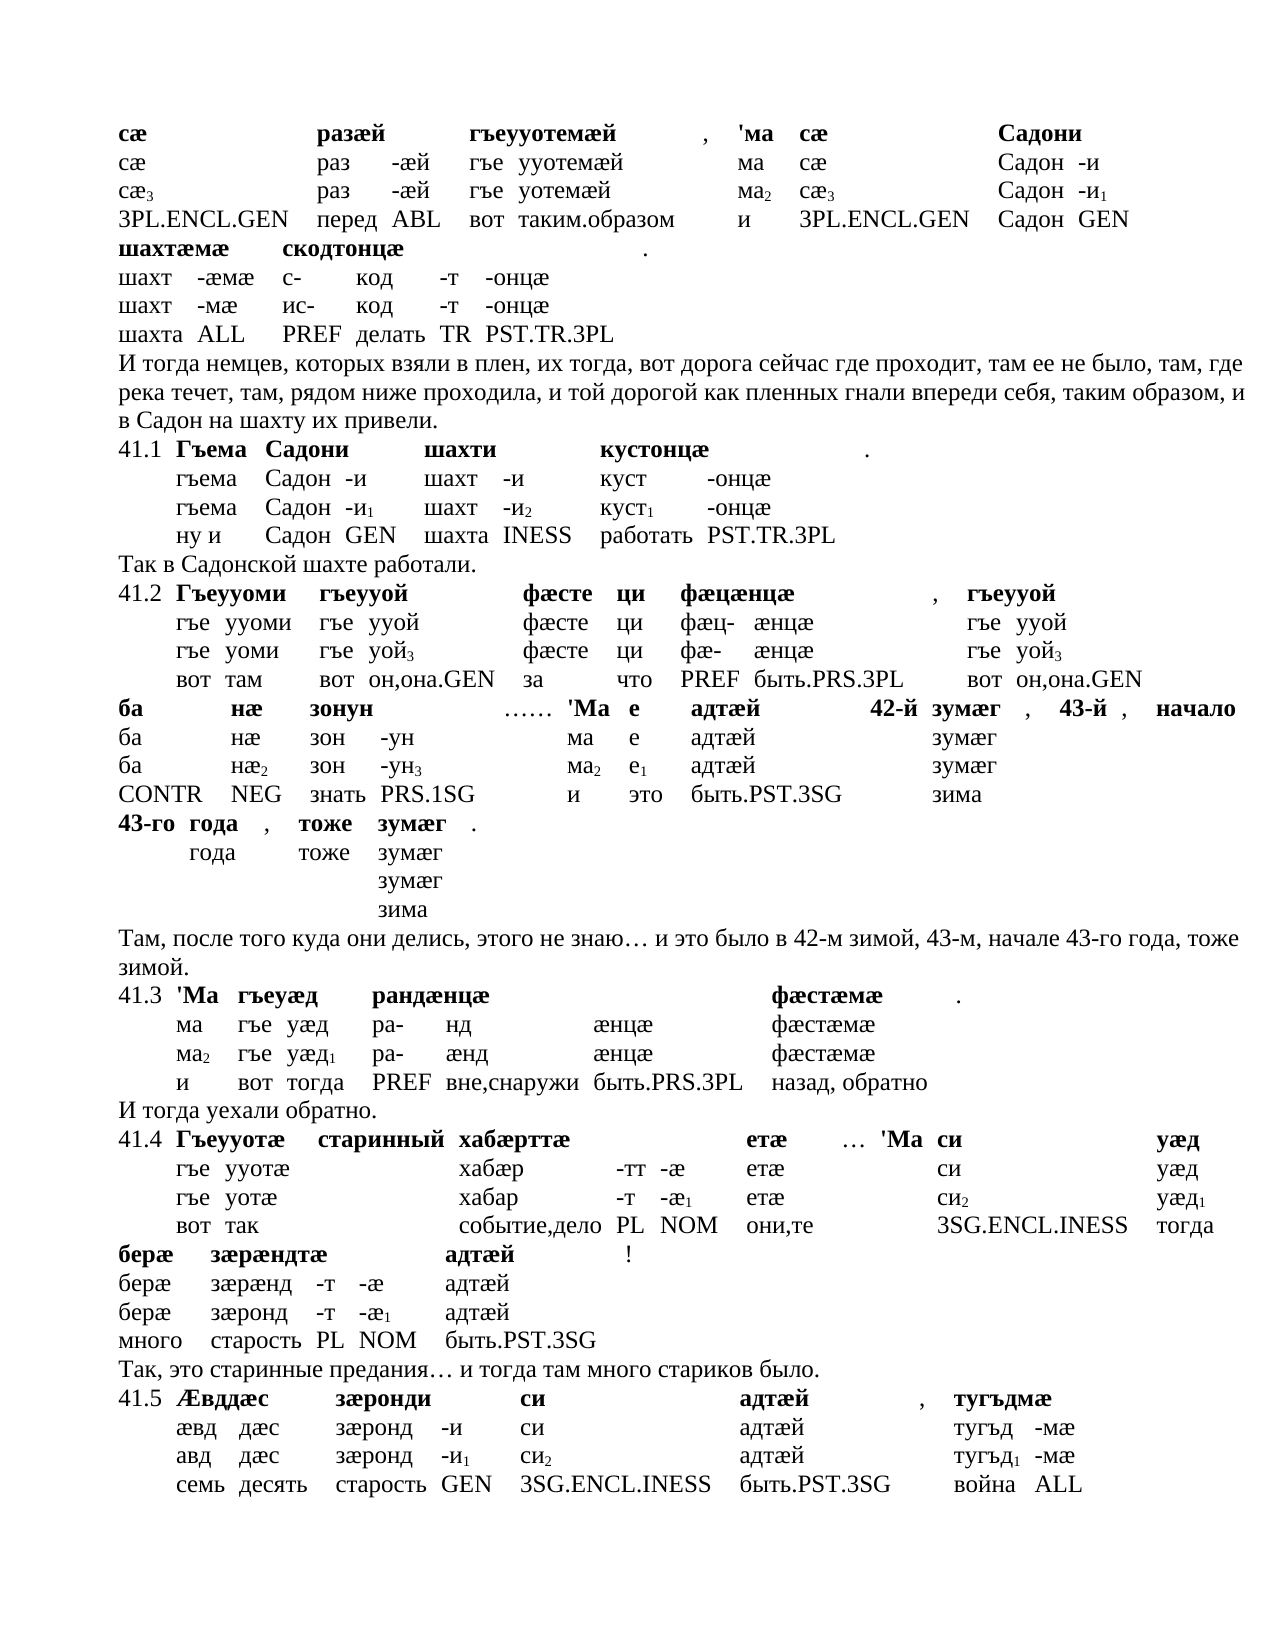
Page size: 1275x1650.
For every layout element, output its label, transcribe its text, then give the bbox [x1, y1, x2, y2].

text много [118, 1326, 183, 1354]
text шахт [118, 262, 183, 291]
text NOM [359, 1326, 417, 1354]
text тоже [298, 837, 350, 866]
text -и [441, 1412, 492, 1441]
text -онцæ [707, 492, 836, 521]
text адтæй [691, 751, 843, 779]
text и [737, 204, 772, 233]
text -онцæ [485, 291, 614, 319]
text Садон [265, 463, 331, 492]
text шахти [424, 434, 586, 463]
text Гъеууоми [176, 578, 305, 607]
text ба [118, 693, 217, 722]
text ба [118, 751, 203, 779]
text 41.3 [118, 981, 162, 1009]
text гъеууой [967, 578, 1157, 607]
text -т [316, 1268, 345, 1297]
text шахт [424, 492, 489, 521]
text адтæй [691, 722, 843, 751]
text он,она.GEN [1016, 664, 1143, 693]
text начало [1156, 693, 1236, 722]
text авд [176, 1441, 225, 1469]
text NEG [231, 779, 282, 808]
text -æ1 [660, 1182, 718, 1211]
text ма2 [567, 751, 601, 779]
text фæстæмæ [771, 1009, 928, 1038]
text нæ [231, 722, 282, 751]
text старинный [318, 1124, 445, 1153]
text ну и [176, 521, 237, 549]
text вот [176, 1211, 211, 1239]
text INESS [503, 521, 572, 549]
text æнд [446, 1038, 579, 1067]
text уотæ [225, 1182, 290, 1211]
text ма [567, 722, 601, 751]
text знать [309, 779, 366, 808]
text Садон [998, 147, 1064, 176]
text адтæй [445, 1297, 597, 1326]
text хабæр [458, 1153, 602, 1182]
text берæ [118, 1239, 197, 1268]
text вот [469, 204, 504, 233]
text CONTR [118, 779, 203, 808]
text ууой [1016, 607, 1143, 636]
text -и1 [1078, 176, 1129, 204]
text адтæй [445, 1239, 611, 1268]
text æвд [176, 1412, 225, 1441]
text И тогда уехали обратно. [118, 1096, 1249, 1124]
text ABL [391, 204, 441, 233]
text и [176, 1067, 210, 1096]
text вот [238, 1067, 273, 1096]
text раз [317, 176, 378, 204]
text ра- [372, 1009, 432, 1038]
text . [471, 808, 492, 837]
text æнцæ [593, 1038, 744, 1067]
text 3SG.ENCL.INESS [520, 1469, 712, 1498]
text событие,дело [458, 1211, 602, 1239]
text æнцæ [754, 607, 904, 636]
text си [937, 1153, 1129, 1182]
text тогда [287, 1067, 344, 1096]
text что [616, 664, 652, 693]
text адтæй [445, 1268, 597, 1297]
text уотемæй [518, 176, 675, 204]
text адтæй [739, 1441, 891, 1469]
text сæ [118, 147, 289, 176]
text сæ [799, 147, 970, 176]
text И тогда немцев, которых взяли в плен, их тогда, вот дорога сейчас где проходит, там ее не было, там, где река течет, там, рядом ниже проходила, и той дорогой как пленных гнали впереди себя, таким образом, и в Садон на шахту их привели. [118, 348, 1249, 434]
text десять [239, 1469, 308, 1498]
text -тт [616, 1153, 646, 1182]
text шахтæмæ [118, 233, 268, 262]
text нд [446, 1009, 579, 1038]
text гъе [319, 636, 354, 664]
text -и1 [441, 1441, 492, 1469]
text зæронди [335, 1383, 506, 1412]
text . [955, 981, 976, 1009]
text GEN [1078, 204, 1129, 233]
text -æ1 [359, 1297, 417, 1326]
text адтæй [739, 1383, 905, 1412]
text PL [616, 1211, 646, 1239]
text си [520, 1412, 712, 1441]
text за [523, 664, 589, 693]
text 3PL.ENCL.GEN [799, 204, 970, 233]
text етæ [746, 1153, 813, 1182]
text тоже [298, 808, 364, 837]
text ци [616, 607, 652, 636]
text ма [176, 1009, 210, 1038]
text Æвддæс [176, 1383, 322, 1412]
text зæронд [210, 1297, 302, 1326]
text адтæй [739, 1412, 891, 1441]
text Гъеууотæ [176, 1124, 304, 1153]
text делать [356, 319, 426, 348]
text ALL [1034, 1469, 1083, 1498]
text рандæнцæ [372, 981, 758, 1009]
text . [642, 233, 663, 262]
text уæд1 [287, 1038, 344, 1067]
text гъеууой [319, 578, 509, 607]
text -т [439, 291, 471, 319]
text берæ [118, 1268, 183, 1297]
text тогда [1156, 1211, 1214, 1239]
text -т [439, 262, 471, 291]
text TR [439, 319, 471, 348]
text гъе [967, 607, 1002, 636]
text етæ [746, 1182, 813, 1211]
text вне,снаружи [446, 1067, 579, 1096]
text нæ [231, 693, 296, 722]
text Садон [265, 492, 331, 521]
text ма [737, 147, 772, 176]
text си2 [937, 1182, 1129, 1211]
text гъе [176, 607, 211, 636]
text война [954, 1469, 1021, 1498]
text это [629, 779, 663, 808]
text PST.TR.3PL [485, 319, 614, 348]
text раз [317, 147, 378, 176]
text Садон [265, 521, 331, 549]
text гъе [967, 636, 1002, 664]
text ууотемæй [518, 147, 675, 176]
text , [919, 1383, 940, 1412]
text он,она.GEN [368, 664, 495, 693]
text е [629, 693, 677, 722]
text -æй [391, 147, 441, 176]
text уæд [1156, 1153, 1214, 1182]
text -и [345, 463, 396, 492]
text æнцæ [754, 636, 904, 664]
text сæ [118, 118, 303, 147]
text етæ [746, 1124, 827, 1153]
text старость [335, 1469, 427, 1498]
text зима [378, 894, 443, 923]
text PST.TR.3PL [707, 521, 836, 549]
text перед [317, 204, 378, 233]
text уой3 [368, 636, 495, 664]
text 41.4 [118, 1124, 162, 1153]
text GEN [345, 521, 396, 549]
text Там, после того куда они делись, этого не знаю… и это было в 42-м зимой, 43-м, начале 43-го года, тоже зимой. [118, 923, 1249, 981]
text нæ2 [231, 751, 282, 779]
text 41.1 [118, 434, 162, 463]
text гъе [176, 636, 211, 664]
text назад, обратно [771, 1067, 928, 1096]
text ма2 [176, 1038, 210, 1067]
text -и [503, 463, 572, 492]
text гъема [176, 463, 237, 492]
text уоми [225, 636, 292, 664]
text -т [316, 1297, 345, 1326]
text хабар [458, 1182, 602, 1211]
text гъе [469, 147, 504, 176]
text уæд1 [1156, 1182, 1214, 1211]
text …… [503, 693, 553, 722]
text зæронд [335, 1412, 427, 1441]
text -мæ [1034, 1412, 1083, 1441]
text тугъдмæ [954, 1383, 1097, 1412]
text -т [616, 1182, 646, 1211]
text ууотæ [225, 1153, 290, 1182]
text зæрæнд [210, 1268, 302, 1297]
text 41.2 [118, 578, 162, 607]
text -æ [660, 1153, 718, 1182]
text зумæг [932, 751, 997, 779]
text 'Ма [567, 693, 615, 722]
text они,те [746, 1211, 813, 1239]
text работать [600, 521, 693, 549]
text таким.образом [518, 204, 675, 233]
text зон [309, 751, 366, 779]
text фæцæнцæ [680, 578, 918, 607]
text ци [616, 636, 652, 664]
text гъе [176, 1153, 211, 1182]
text ци [616, 578, 666, 607]
text -æ [359, 1268, 417, 1297]
text ба [118, 722, 203, 751]
text быть.PST.3SG [445, 1326, 597, 1354]
text PRS.1SG [380, 779, 475, 808]
text … [841, 1124, 866, 1153]
text гъеуæд [238, 981, 358, 1009]
text тугъд1 [954, 1441, 1021, 1469]
text ма2 [737, 176, 772, 204]
text -и [1078, 147, 1129, 176]
text 42-й [870, 693, 918, 722]
text вот [176, 664, 211, 693]
text PL [316, 1326, 345, 1354]
text -ун [380, 722, 475, 751]
text 43-й [1059, 693, 1107, 722]
text скодтонцæ [282, 233, 628, 262]
text хабæрттæ [458, 1124, 732, 1153]
text гъе [469, 176, 504, 204]
text быть.PRS.3PL [593, 1067, 744, 1096]
text зумæг [378, 808, 457, 837]
text -мæ [197, 291, 254, 319]
text фæстæмæ [771, 981, 942, 1009]
text шахт [424, 463, 489, 492]
text адтæй [691, 693, 856, 722]
text быть.PRS.3PL [754, 664, 904, 693]
text . [864, 434, 885, 463]
text Так в Садонской шахте работали. [118, 549, 1249, 578]
text е1 [629, 751, 663, 779]
text гъема [176, 492, 237, 521]
text тугъд [954, 1412, 1021, 1441]
text уой3 [1016, 636, 1143, 664]
text так [225, 1211, 290, 1239]
text зумæг [932, 693, 1011, 722]
text -онцæ [485, 262, 614, 291]
text зæрæндтæ [210, 1239, 431, 1268]
text , [263, 808, 284, 837]
text , [1024, 693, 1046, 722]
text ууоми [225, 607, 292, 636]
text ууой [368, 607, 495, 636]
text 41.5 [118, 1383, 162, 1412]
text PREF [372, 1067, 432, 1096]
text Садони [265, 434, 410, 463]
text Гъема [176, 434, 251, 463]
text уæд [287, 1009, 344, 1038]
text фæц- [680, 607, 740, 636]
text куст [600, 463, 693, 492]
text зумæг [378, 837, 443, 866]
text вот [967, 664, 1002, 693]
text Садон [998, 204, 1064, 233]
text с- [282, 262, 342, 291]
text фæстæмæ [771, 1038, 928, 1067]
text зумæг [932, 722, 997, 751]
text 3PL.ENCL.GEN [118, 204, 289, 233]
text 'Ма [176, 981, 224, 1009]
text ! [624, 1239, 645, 1268]
text фæсте [523, 578, 603, 607]
text сæ3 [799, 176, 970, 204]
text вот [319, 664, 354, 693]
text PREF [680, 664, 740, 693]
text 'ма [737, 118, 785, 147]
text код [356, 291, 426, 319]
text си [937, 1124, 1143, 1153]
text , [702, 118, 723, 147]
text -ун3 [380, 751, 475, 779]
text си2 [520, 1441, 712, 1469]
text ис- [282, 291, 342, 319]
text гъе [238, 1038, 273, 1067]
text шахта [118, 319, 183, 348]
text гъе [238, 1009, 273, 1038]
text старость [210, 1326, 302, 1354]
text кустонцæ [600, 434, 850, 463]
text и [567, 779, 601, 808]
text 43-го [118, 808, 175, 837]
text сæ [799, 118, 984, 147]
text е [629, 722, 663, 751]
text зима [932, 779, 997, 808]
text зæронд [335, 1441, 427, 1469]
text зумæг [378, 866, 443, 894]
text , [1121, 693, 1142, 722]
text фæ- [680, 636, 740, 664]
text шахта [424, 521, 489, 549]
text -æмæ [197, 262, 254, 291]
text 'Ма [880, 1124, 923, 1153]
text -мæ [1034, 1441, 1083, 1469]
text -æй [391, 176, 441, 204]
text разæй [317, 118, 455, 147]
text года [189, 837, 236, 866]
text си [520, 1383, 726, 1412]
text гъеууотемæй [469, 118, 689, 147]
text уæд [1156, 1124, 1228, 1153]
text код [356, 262, 426, 291]
text фæсте [523, 607, 589, 636]
text 3SG.ENCL.INESS [937, 1211, 1129, 1239]
text шахт [118, 291, 183, 319]
text зонун [309, 693, 489, 722]
text GEN [441, 1469, 492, 1498]
text дæс [239, 1412, 308, 1441]
text , [932, 578, 953, 607]
text -онцæ [707, 463, 836, 492]
text гъе [319, 607, 354, 636]
text фæсте [523, 636, 589, 664]
text æнцæ [593, 1009, 744, 1038]
text быть.PST.3SG [691, 779, 843, 808]
text PREF [282, 319, 342, 348]
text -и2 [503, 492, 572, 521]
text дæс [239, 1441, 308, 1469]
text сæ3 [118, 176, 289, 204]
text ра- [372, 1038, 432, 1067]
text зон [309, 722, 366, 751]
text берæ [118, 1297, 183, 1326]
text Садон [998, 176, 1064, 204]
text года [189, 808, 250, 837]
text NOM [660, 1211, 718, 1239]
text быть.PST.3SG [739, 1469, 891, 1498]
text Так, это старинные предания… и тогда там много стариков было. [118, 1354, 1249, 1383]
text гъе [176, 1182, 211, 1211]
text Садони [998, 118, 1143, 147]
text ALL [197, 319, 254, 348]
text куст1 [600, 492, 693, 521]
text -и1 [345, 492, 396, 521]
text там [225, 664, 292, 693]
text семь [176, 1469, 225, 1498]
